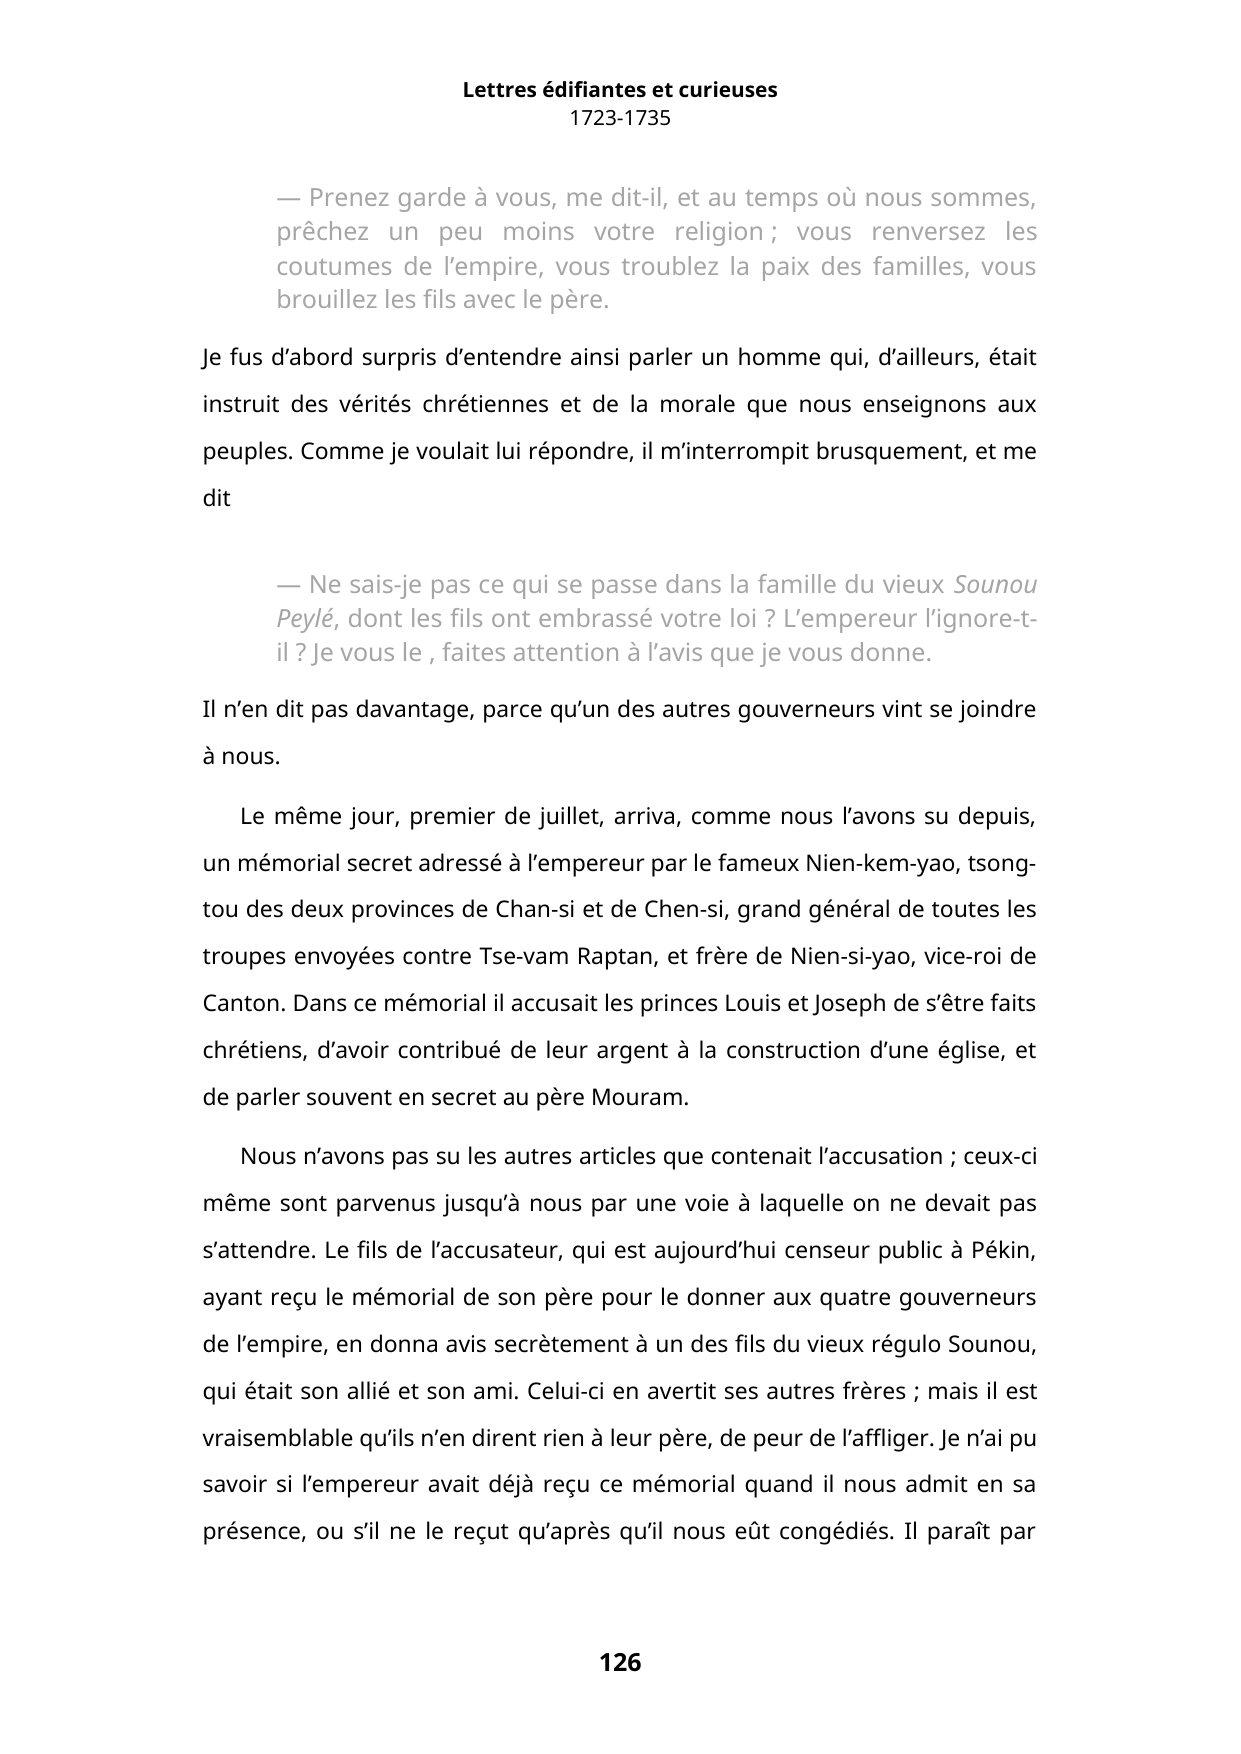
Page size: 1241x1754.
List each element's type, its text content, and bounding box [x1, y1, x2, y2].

text — Ne sais-je pas ce qui se passe dans la famille du vieux Sounou Peylé, dont les fils ont embrassé votre loi ? L’empereur l’ignore-t-il ? Je vous le , faites attention à l’avis que je vous donne. [276, 566, 1038, 668]
text Il n’en dit pas davantage, parce qu’un des autres gouverneurs vint se joindre à nous. [202, 693, 1038, 772]
text Le même jour, premier de juillet, arriva, comme nous l’avons su depuis, un mémorial secret adressé à l’empereur par le fameux Nien-kem-yao, tsong-tou des deux provinces de Chan-si et de Chen-si, grand général de toutes les troupes envoyées contre Tse-vam Raptan, et frère de Nien-si-yao, vice-roi de Canton. Dans ce mémorial il accusait les princes Louis et Joseph de s’être faits chrétiens, d’avoir contribué de leur argent à la construction d’une église, et de parler souvent en secret au père Mouram. [202, 800, 1038, 1112]
text Nous n’avons pas su les autres articles que contenait l’accusation ; ceux-ci même sont parvenus jusqu’à nous par une voie à laquelle on ne devait pas s’attendre. Le fils de l’accusateur, qui est aujourd’hui censeur public à Pékin, ayant reçu le mémorial de son père pour le donner aux quatre gouverneurs de l’empire, en donna avis secrètement à un des fils du vieux régulo Sounou, qui était son allié et son ami. Celui-ci en avertit ses autres frères ; mais il est vraisemblable qu’ils n’en dirent rien à leur père, de peur de l’affliger. Je n’ai pu savoir si l’empereur avait déjà reçu ce mémorial quand il nous admit en sa présence, ou s’il ne le reçut qu’après qu’il nous eût congédiés. Il paraît par [202, 1140, 1038, 1547]
text Je fus d’abord surpris d’entendre ainsi parler un homme qui, d’ailleurs, était instruit des vérités chrétiennes et de la morale que nous enseignons aux peuples. Comme je voulait lui répondre, il m’interrompit brusquement, et me dit [202, 341, 1038, 513]
text — Prenez garde à vous, me dit-il, et au temps où nous sommes, prêchez un peu moins votre religion ; vous renversez les coutumes de l’empire, vous troublez la paix des familles, vous brouillez les fils avec le père. [276, 180, 1038, 316]
